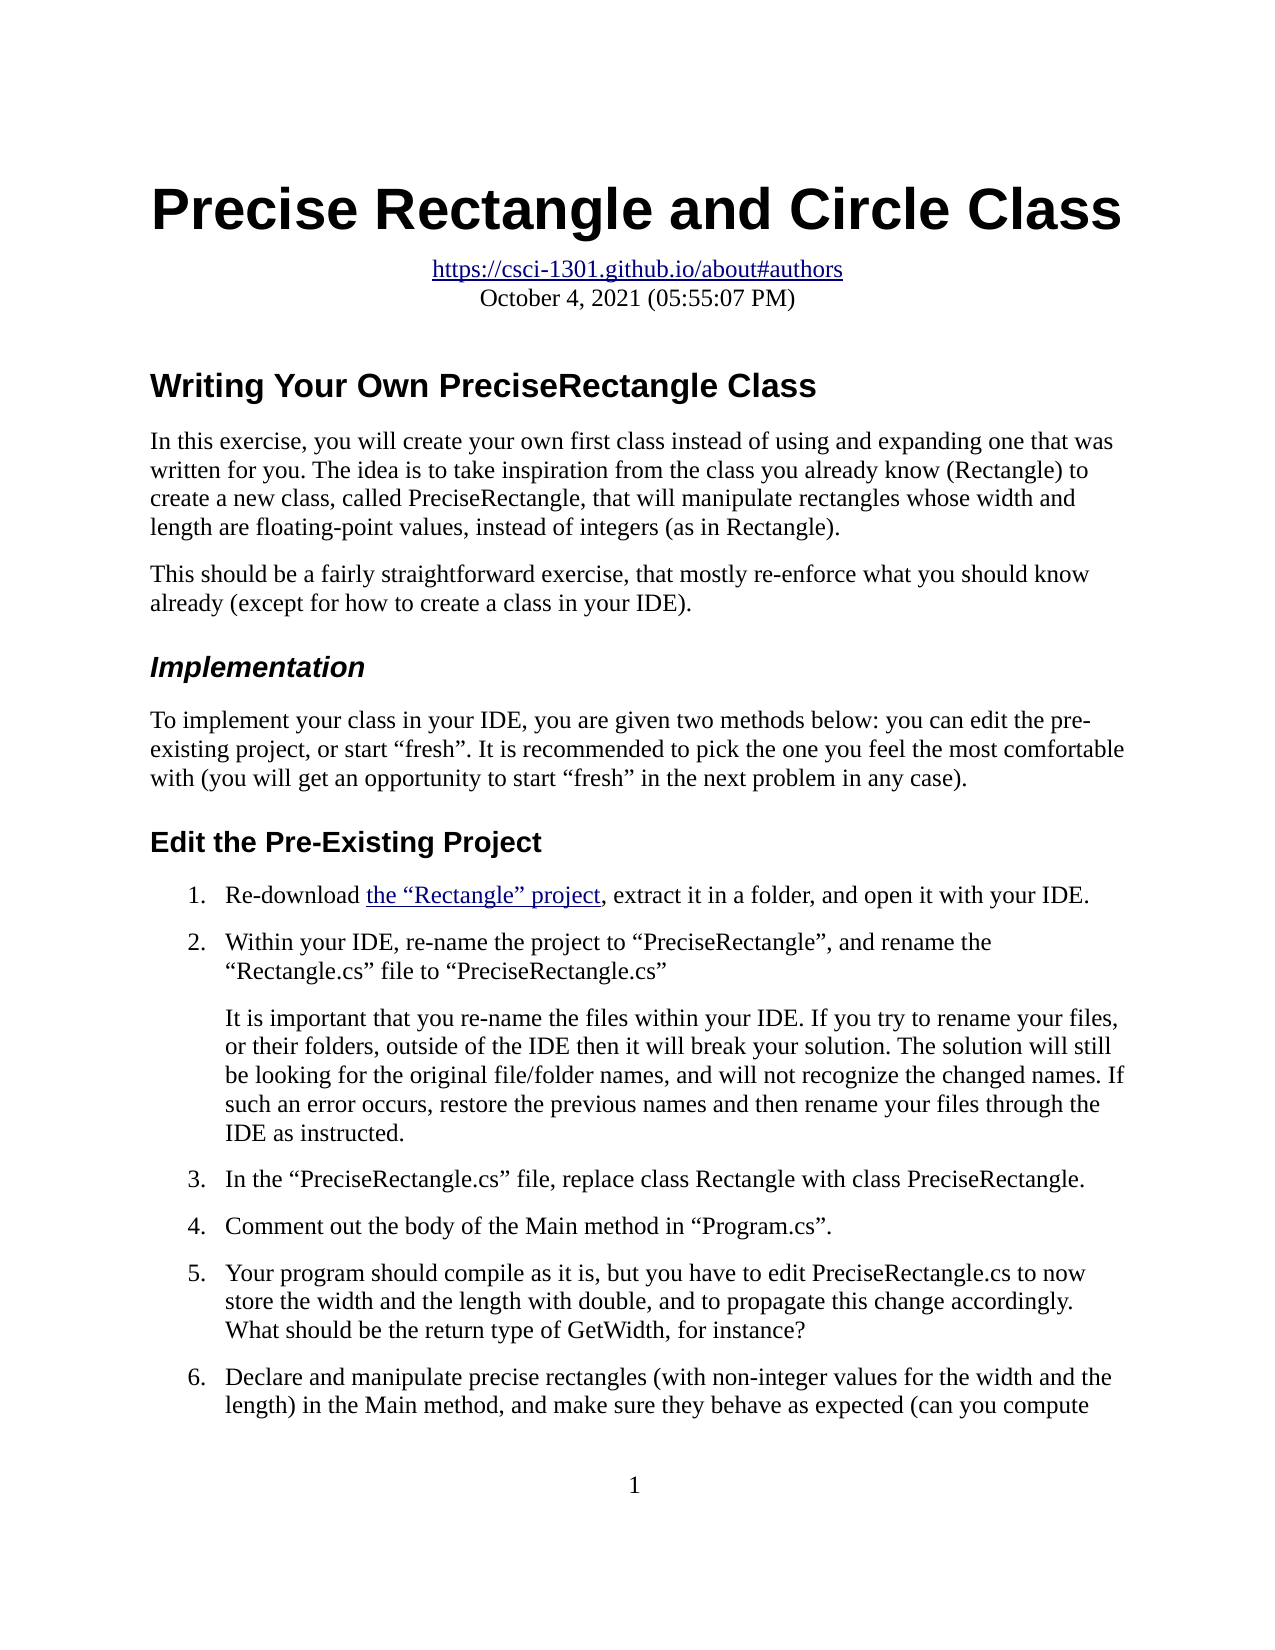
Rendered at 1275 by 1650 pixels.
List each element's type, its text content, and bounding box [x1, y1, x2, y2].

text This should be a fairly straightforward exercise, that mostly re-enforce what you should know already (except for how to create a class in your IDE). [150, 559, 1125, 616]
list Comment out the body of the Main method in “Program.cs”. [187, 1211, 1125, 1240]
list In the “PreciseRectangle.cs” file, replace class Rectangle with class PreciseRectangle. [187, 1164, 1125, 1193]
text https://csci-1301.github.io/about#authors [150, 254, 1125, 283]
list Within your IDE, re-name the project to “PreciseRectangle”, and rename the “Rectangle.cs” file to “PreciseRectangle.cs” [187, 927, 1125, 985]
list It is important that you re-name the files within your IDE. If you try to rename your files, or their folders, outside of the IDE then it will break your solution. The solution will still be looking for the original file/folder names, and will not recognize the changed names. If such an error occurs, restore the previous names and then rename your files through the IDE as instructed. [187, 1003, 1125, 1146]
list Your program should compile as it is, but you have to edit PreciseRectangle.cs to now store the width and the length with double, and to propagate this change accordingly. What should be the return type of GetWidth, for instance? [187, 1258, 1125, 1344]
subtitle Writing Your Own PreciseRectangle Class [150, 366, 1125, 404]
text To implement your class in your IDE, you are given two methods below: you can edit the pre-existing project, or start “fresh”. It is recommended to pick the one you feel the most comfortable with (you will get an opportunity to start “fresh” in the next problem in any case). [150, 705, 1125, 792]
title Precise Rectangle and Circle Class [150, 175, 1125, 242]
list Re-download the “Rectangle” project, extract it in a folder, and open it with your IDE. [187, 881, 1125, 909]
subtitle Edit the Pre-Existing Project [150, 826, 1125, 859]
text In this exercise, you will create your own first class instead of using and expanding one that was written for you. The idea is to take inspiration from the class you already know (Rectangle) to create a new class, called PreciseRectangle, that will manipulate rectangles whose width and length are floating-point values, instead of integers (as in Rectangle). [150, 426, 1125, 541]
subtitle Implementation [150, 650, 1125, 684]
list Declare and manipulate precise rectangles (with non-integer values for the width and the length) in the Main method, and make sure they behave as expected (can you compute [187, 1362, 1125, 1419]
text October 4, 2021 (05:55:07 PM) [150, 283, 1125, 312]
